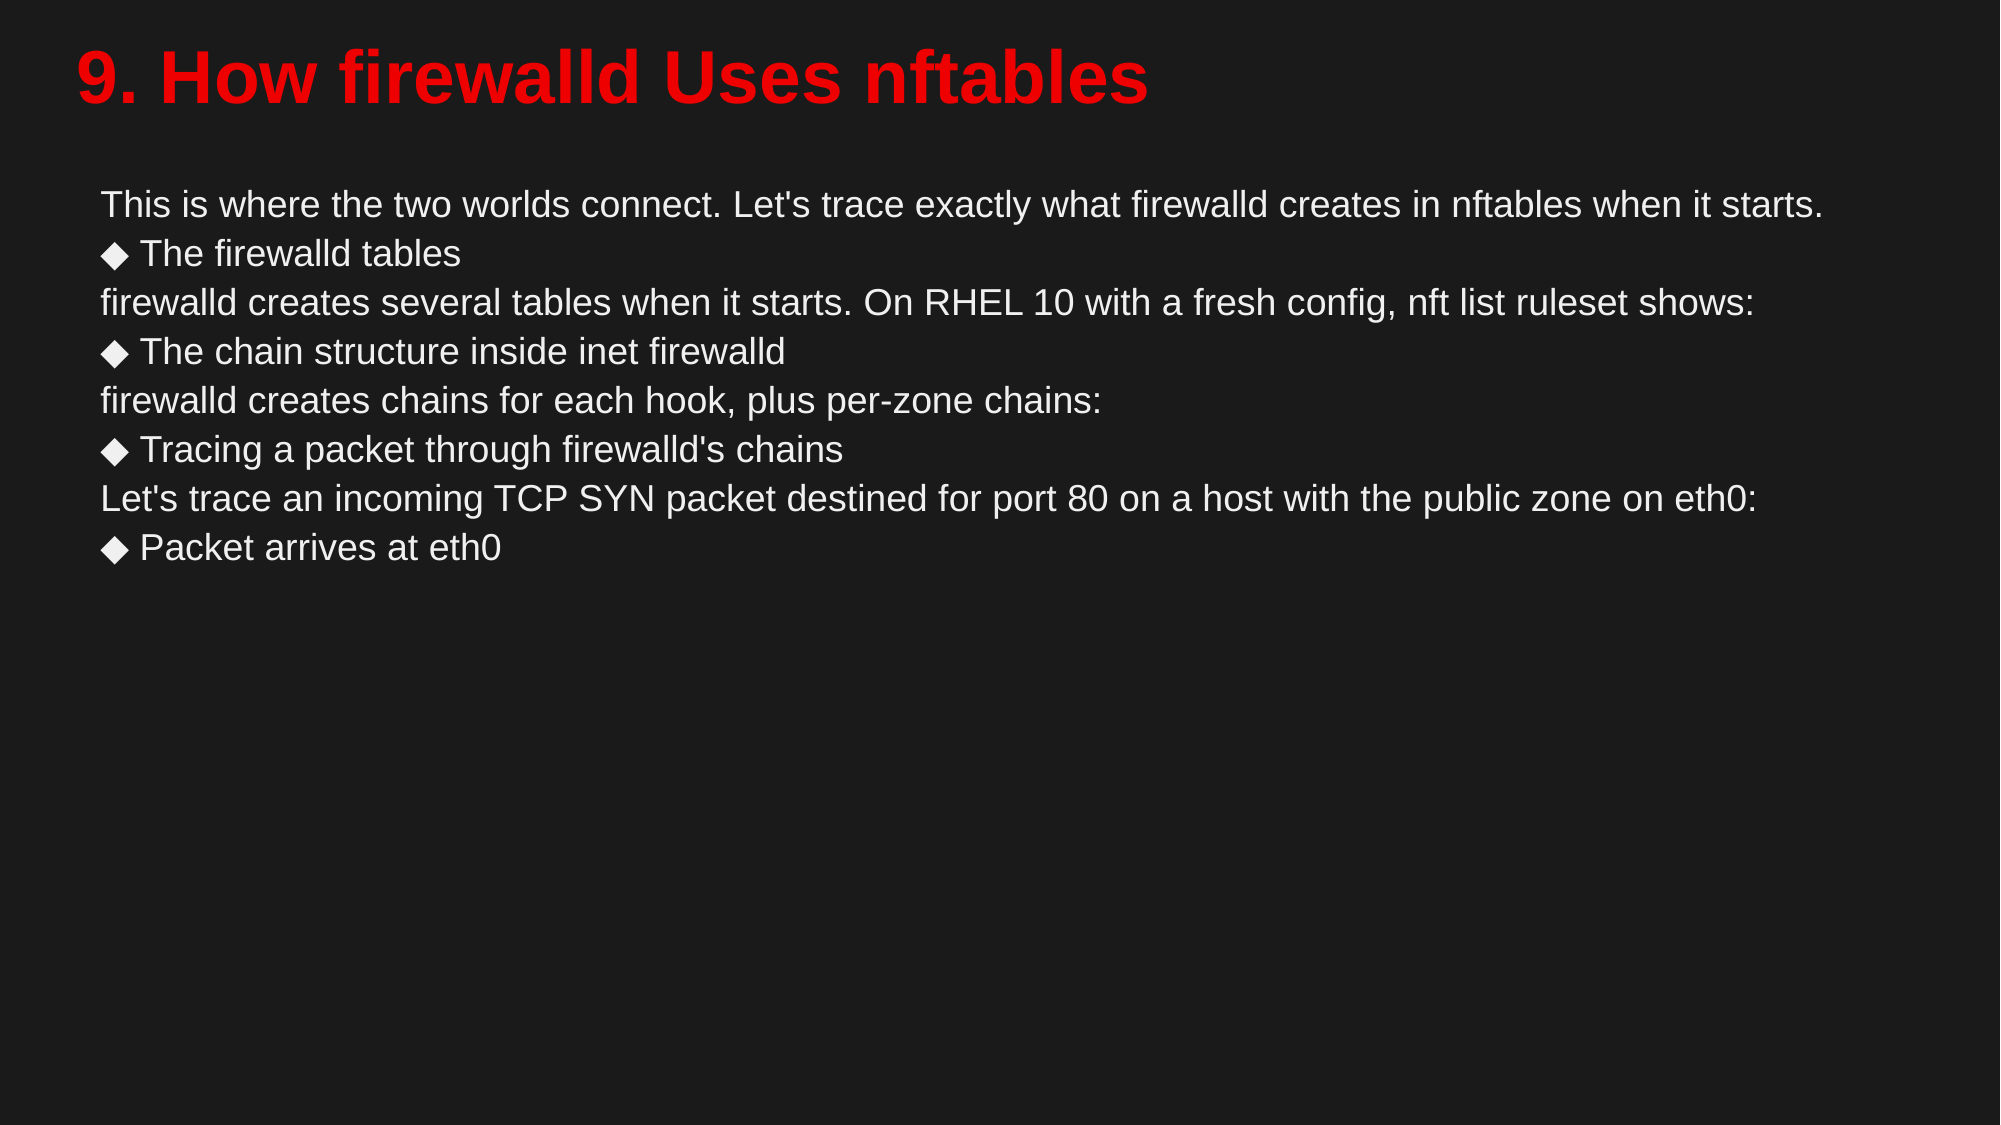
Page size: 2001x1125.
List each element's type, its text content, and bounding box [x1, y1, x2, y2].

text_box 9. How firewalld Uses nftables [59, 23, 1942, 154]
text_box This is where the two worlds connect. Let's trace exactly what firewalld creates in nftables when it starts. ◆ The firewalld tables firewalld creates several tables when it starts. On RHEL 10 with a fresh config, nft list ruleset shows: ◆ The chain structure inside inet firewalld firewalld creates chains for each hook, plus per-zone chains: ◆ Tracing a packet through firewalld's chains Let's trace an incoming TCP SYN packet destined for port 80 on a host with the public zone on eth0: ◆ Packet arrives at eth0 [59, 171, 1942, 1087]
